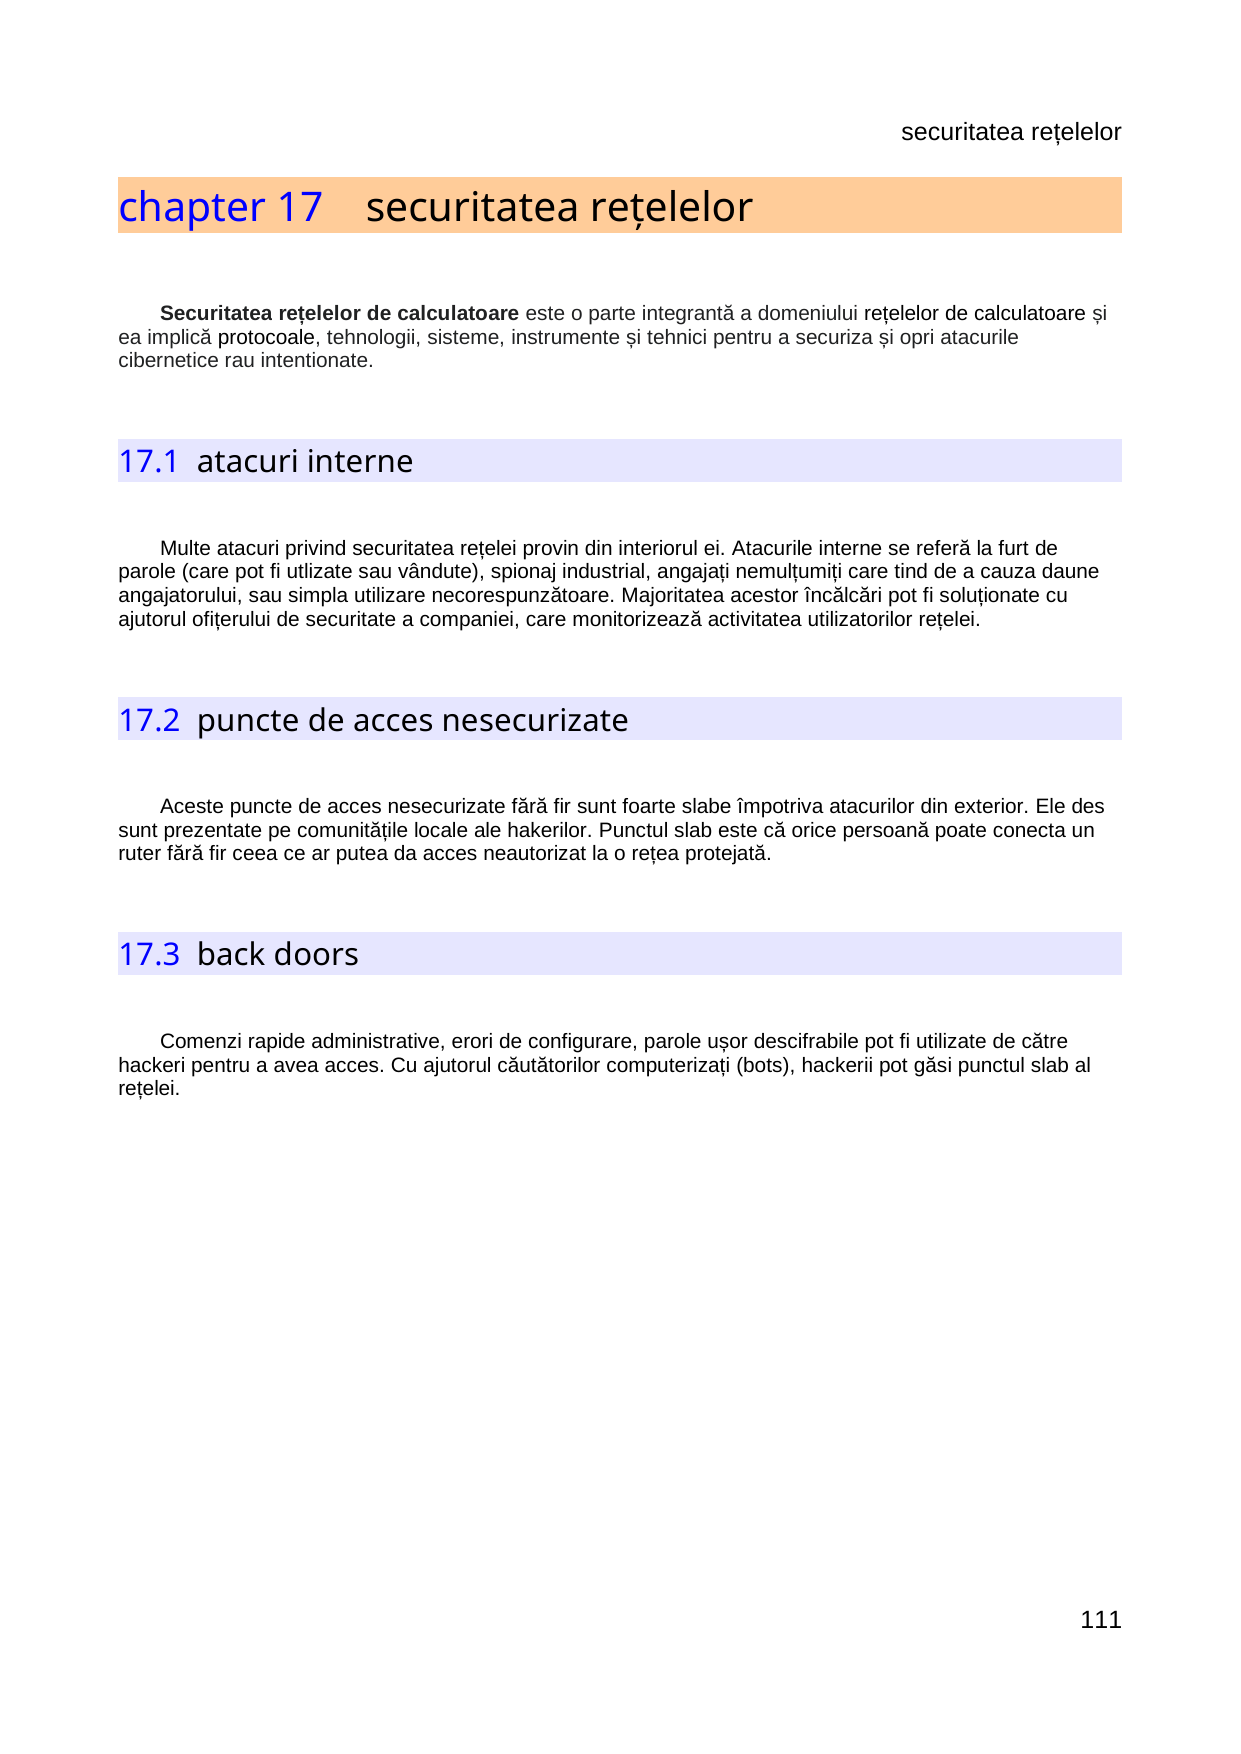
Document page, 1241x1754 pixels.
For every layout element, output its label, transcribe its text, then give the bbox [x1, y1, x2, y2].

subtitle puncte de acces nesecurizate [118, 697, 1122, 740]
text Comenzi rapide administrative, erori de configurare, parole ușor descifrabile pot fi utilizate de către hackeri pentru a avea acces. Cu ajutorul căutătorilor computerizați (bots), hackerii pot găsi punctul slab al rețelei. [118, 1029, 1122, 1100]
subtitle back doors [118, 932, 1122, 975]
text Multe atacuri privind securitatea rețelei provin din interiorul ei. Atacurile interne se referă la furt de parole (care pot fi utlizate sau vândute), spionaj industrial, angajați nemulțumiți care tind de a cauza daune angajatorului, sau simpla utilizare necorespunzătoare. Majoritatea acestor încălcări pot fi soluționate cu ajutorul ofițerului de securitate a companiei, care monitorizează activitatea utilizatorilor rețelei. [118, 536, 1122, 631]
text Aceste puncte de acces nesecurizate fără fir sunt foarte slabe împotriva atacurilor din exterior. Ele des sunt prezentate pe comunitățile locale ale hakerilor. Punctul slab este că orice persoană poate conecta un ruter fără fir ceea ce ar putea da acces neautorizat la o rețea protejată. [118, 795, 1122, 865]
text Securitatea rețelelor de calculatoare este o parte integrantă a domeniului rețelelor de calculatoare și ea implică protocoale, tehnologii, sisteme, instrumente și tehnici pentru a securiza și opri atacurile cibernetice rau intentionate. [118, 302, 1122, 372]
subtitle atacuri interne [118, 439, 1122, 482]
subtitle securitatea rețelelor [118, 177, 1122, 233]
